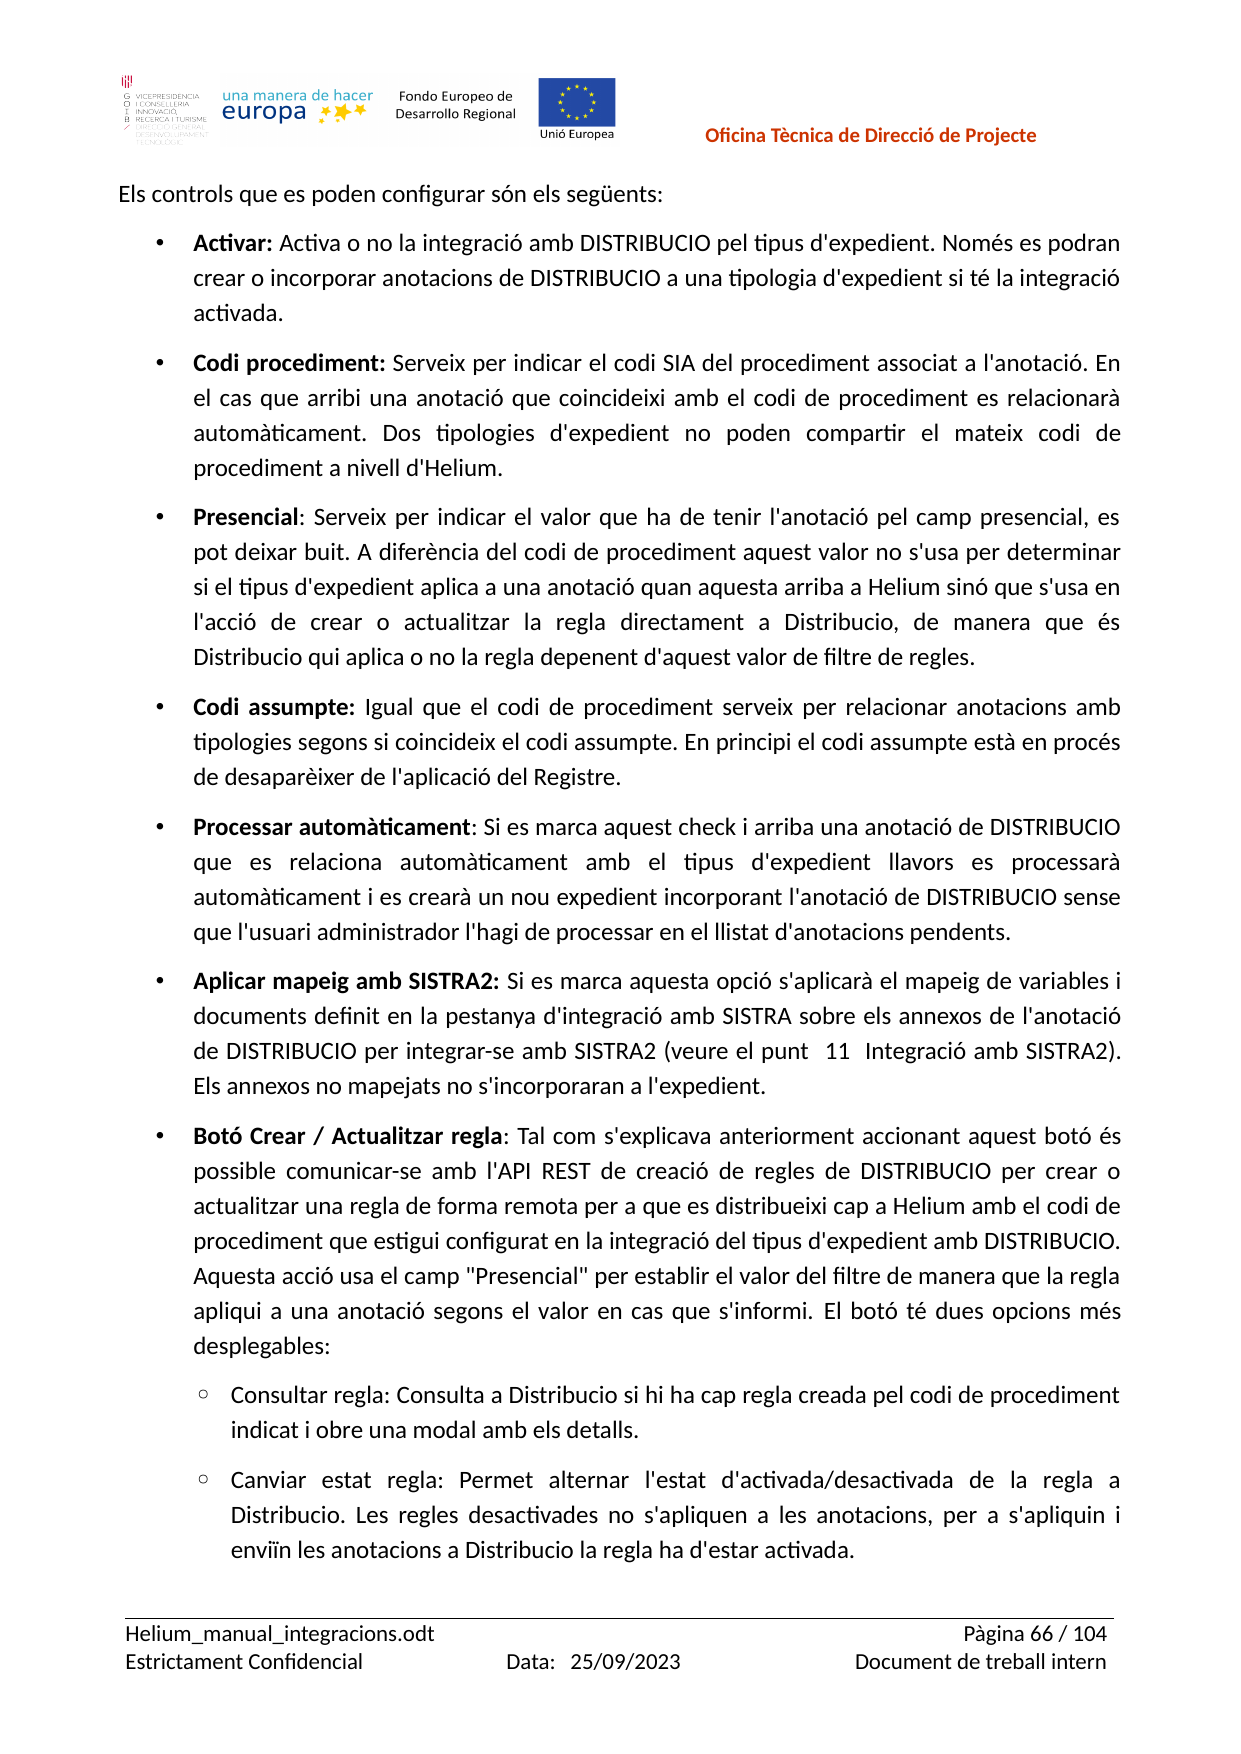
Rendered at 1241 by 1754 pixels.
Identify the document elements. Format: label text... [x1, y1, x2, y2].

list Canviar estat regla: Permet alternar l'estat d'activada/desactivada de la regla a Distribucio. Les regles desactivades no s'apliquen a les anotacions, per a s'apliquin i enviïn les anotacions a Distribucio la regla ha d'estar activada. [193, 1464, 1122, 1564]
list Consultar regla: Consulta a Distribucio si hi ha cap regla creada pel codi de procediment indicat i obre una modal amb els detalls. [193, 1379, 1122, 1445]
picture [118, 73, 213, 147]
list Aplicar mapeig amb SISTRA2: Si es marca aquesta opció s'aplicarà el mapeig de variables i documents definit en la pestanya d'integració amb SISTRA sobre els annexos de l'anotació de DISTRIBUCIO per integrar-se amb SISTRA2 (veure el punt 11 Integració amb SISTRA2). Els annexos no mapejats no s'incorporaran a l'expedient. [156, 965, 1122, 1101]
picture [219, 73, 621, 147]
text Els controls que es poden configurar són els següents: [118, 178, 1122, 208]
list Codi procediment: Serveix per indicar el codi SIA del procediment associat a l'anotació. En el cas que arribi una anotació que coincideixi amb el codi de procediment es relacionarà automàticament. Dos tipologies d'expedient no poden compartir el mateix codi de procediment a nivell d'Helium. [156, 347, 1122, 482]
list Activar: Activa o no la integració amb DISTRIBUCIO pel tipus d'expedient. Només es podran crear o incorporar anotacions de DISTRIBUCIO a una tipologia d'expedient si té la integració activada. [156, 227, 1122, 328]
list Presencial: Serveix per indicar el valor que ha de tenir l'anotació pel camp presencial, es pot deixar buit. A diferència del codi de procediment aquest valor no s'usa per determinar si el tipus d'expedient aplica a una anotació quan aquesta arriba a Helium sinó que s'usa en l'acció de crear o actualitzar la regla directament a Distribucio, de manera que és Distribucio qui aplica o no la regla depenent d'aquest valor de filtre de regles. [156, 501, 1122, 672]
list Codi assumpte: Igual que el codi de procediment serveix per relacionar anotacions amb tipologies segons si coincideix el codi assumpte. En principi el codi assumpte està en procés de desaparèixer de l'aplicació del Registre. [156, 691, 1122, 792]
list Processar automàticament: Si es marca aquest check i arriba una anotació de DISTRIBUCIO que es relaciona automàticament amb el tipus d'expedient llavors es processarà automàticament i es crearà un nou expedient incorporant l'anotació de DISTRIBUCIO sense que l'usuari administrador l'hagi de processar en el llistat d'anotacions pendents. [156, 811, 1122, 946]
list Botó Crear / Actualitzar regla: Tal com s'explicava anteriorment accionant aquest botó és possible comunicar-se amb l'API REST de creació de regles de DISTRIBUCIO per crear o actualitzar una regla de forma remota per a que es distribueixi cap a Helium amb el codi de procediment que estigui configurat en la integració del tipus d'expedient amb DISTRIBUCIO. Aquesta acció usa el camp "Presencial" per establir el valor del filtre de manera que la regla apliqui a una anotació segons el valor en cas que s'informi. El botó té dues opcions més desplegables: [156, 1120, 1122, 1360]
